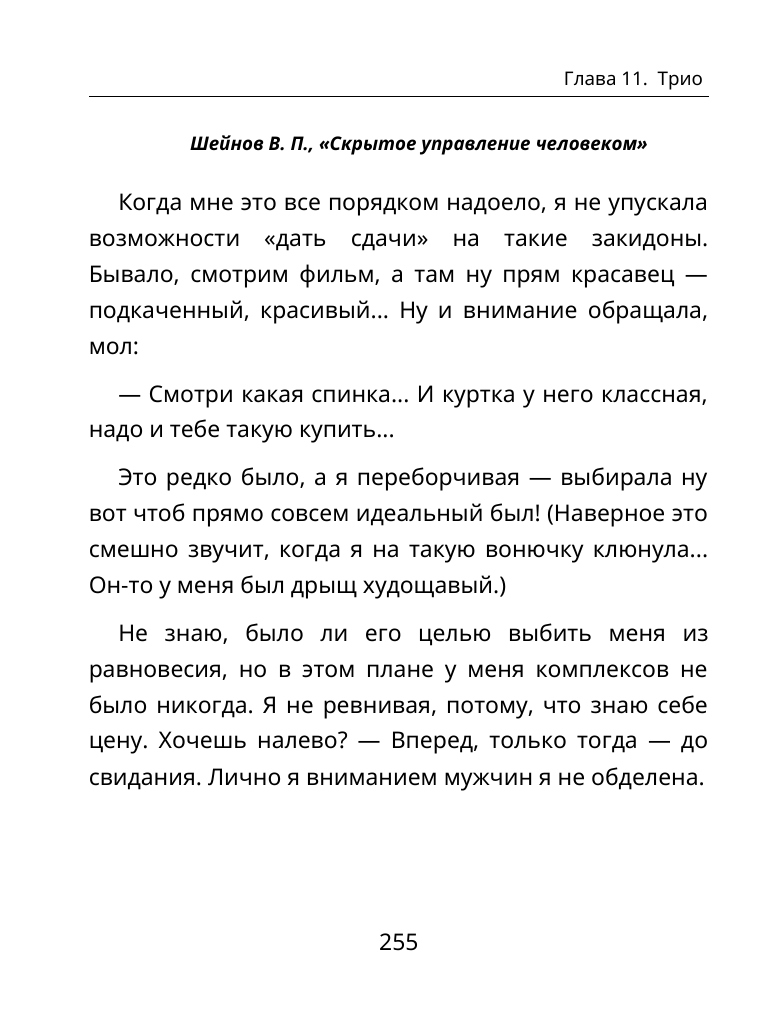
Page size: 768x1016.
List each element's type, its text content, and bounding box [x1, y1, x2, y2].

text — Смотри какая спинка... И куртка у него классная, надо и тебе такую купить... [88, 377, 709, 445]
text Когда мне это все порядком надоело, я не упускала возможности «дать сдачи» на такие закидоны. Бывало, смотрим фильм, а там ну прям красавец — подкаченный, красивый... Ну и внимание обращала, мол: [88, 186, 709, 361]
text Не знаю, было ли его целью выбить меня из равновесия, но в этом плане у меня комплексов не было никогда. Я не ревнивая, потому, что знаю себе цену. Хочешь налево? — Вперед, только тогда — до свидания. Лично я вниманием мужчин я не обделена. [88, 617, 709, 792]
text Это редко было, а я переборчивая — выбирала ну вот чтоб прямо совсем идеальный был! (Наверное это смешно звучит, когда я на такую вонючку клюнула... Он-то у меня был дрыщ худощавый.) [88, 461, 709, 600]
text Шейнов В. П., «Скрытое управление человеком» [148, 126, 649, 156]
